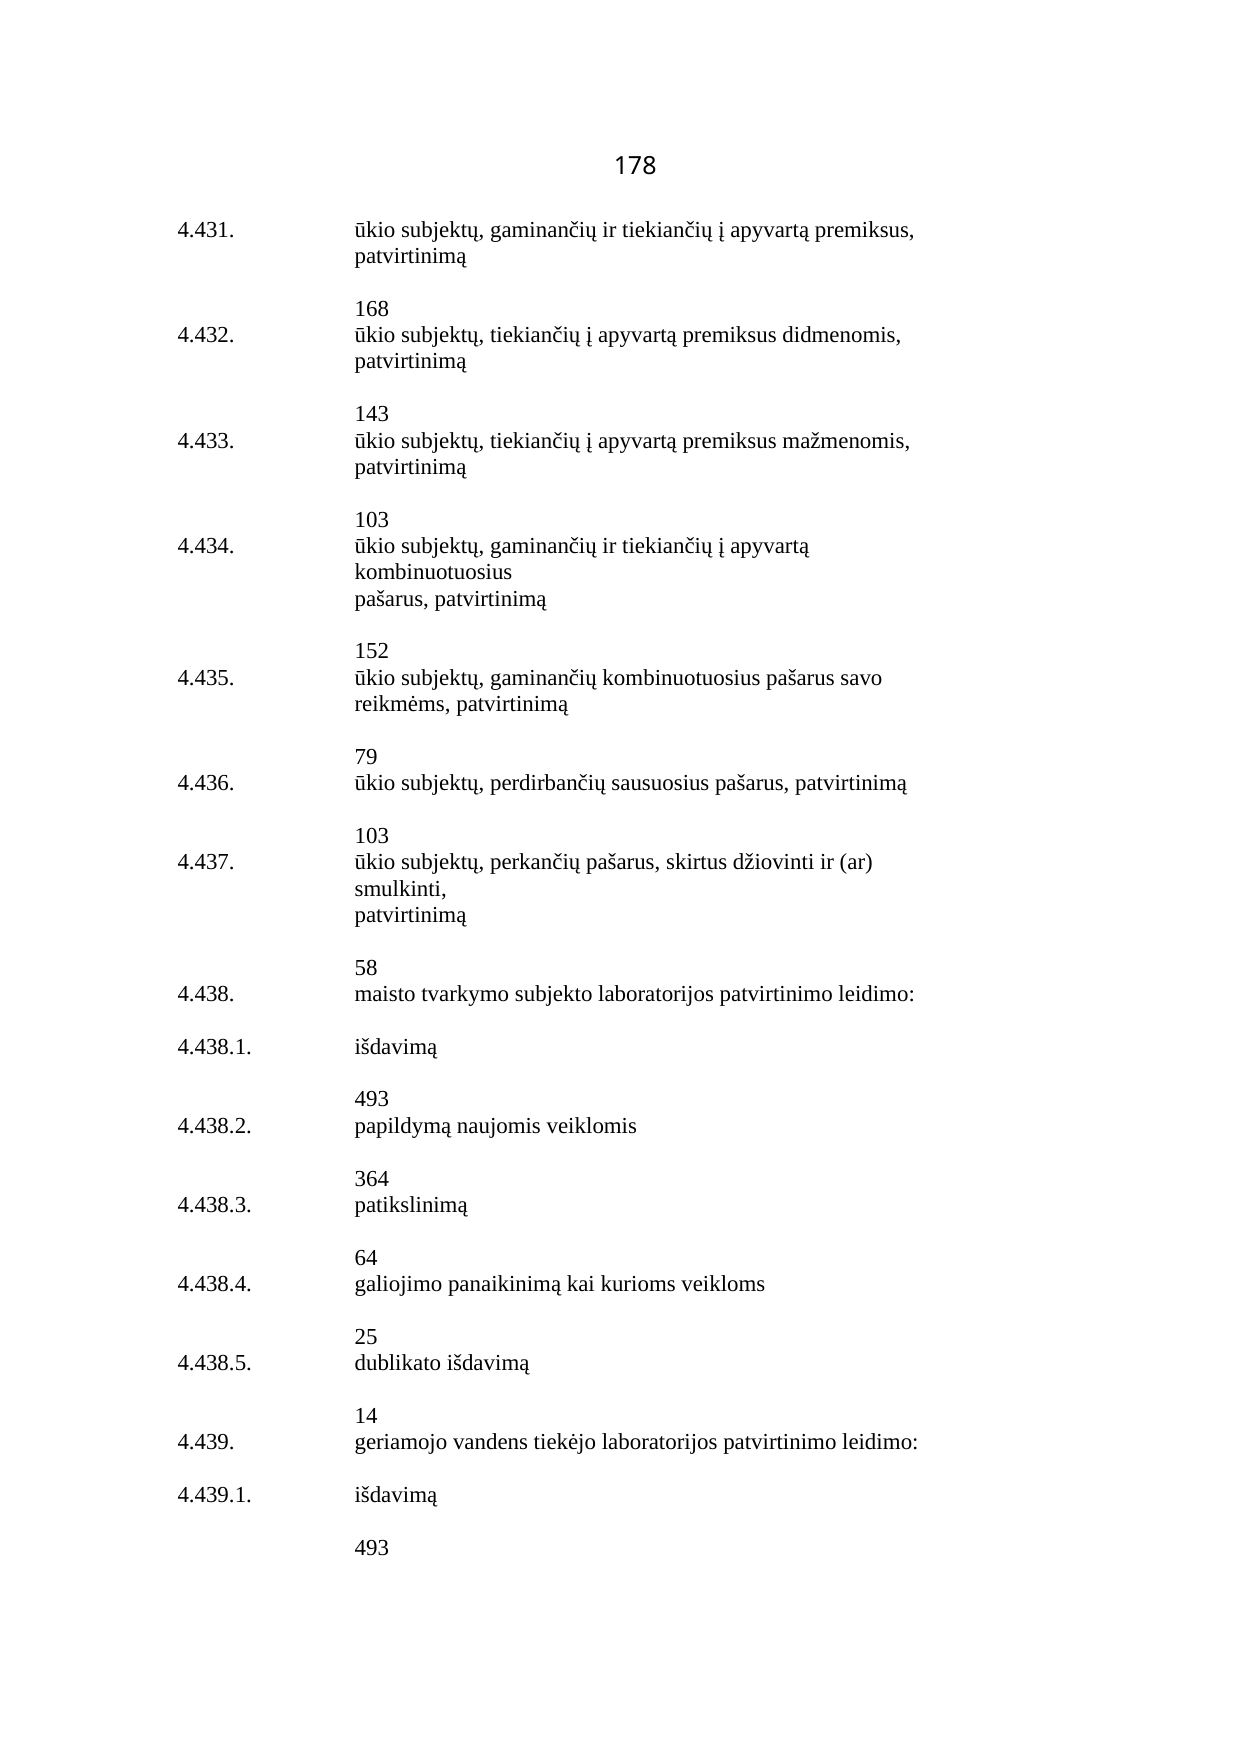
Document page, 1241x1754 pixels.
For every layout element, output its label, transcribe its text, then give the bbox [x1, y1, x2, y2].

text 4.438.1. išdavimą 493 [177, 1033, 945, 1112]
text 4.431. ūkio subjektų, gaminančių ir tiekiančių į apyvartą premiksus, [177, 216, 945, 242]
text 4.435. ūkio subjektų, gaminančių kombinuotuosius pašarus savo [177, 664, 945, 690]
text 4.438.2. papildymą naujomis veiklomis 364 [177, 1112, 945, 1191]
text patvirtinimą 143 [354, 348, 945, 427]
text 4.438.3. patikslinimą 64 [177, 1191, 945, 1270]
text 4.434. ūkio subjektų, gaminančių ir tiekiančių į apyvartą kombinuotuosius [177, 532, 945, 585]
text patvirtinimą 103 [354, 453, 945, 532]
text 4.433. ūkio subjektų, tiekiančių į apyvartą premiksus mažmenomis, [177, 427, 945, 453]
text 4.438. maisto tvarkymo subjekto laboratorijos patvirtinimo leidimo: [177, 980, 945, 1033]
text 4.436. ūkio subjektų, perdirbančių sausuosius pašarus, patvirtinimą 103 [177, 769, 945, 848]
text patvirtinimą 168 [354, 242, 945, 321]
text pašarus, patvirtinimą 152 [354, 585, 945, 664]
text reikmėms, patvirtinimą 79 [354, 690, 945, 769]
text 4.432. ūkio subjektų, tiekiančių į apyvartą premiksus didmenomis, [177, 321, 945, 348]
text 4.439. geriamojo vandens tiekėjo laboratorijos patvirtinimo leidimo: [177, 1428, 945, 1481]
text 4.439.1. išdavimą 493 [177, 1481, 945, 1560]
text 4.437. ūkio subjektų, perkančių pašarus, skirtus džiovinti ir (ar) smulkinti, [177, 848, 945, 901]
text 4.438.4. galiojimo panaikinimą kai kurioms veikloms 25 [177, 1270, 945, 1349]
text patvirtinimą 58 [354, 901, 945, 980]
text 4.438.5. dublikato išdavimą 14 [177, 1349, 945, 1428]
